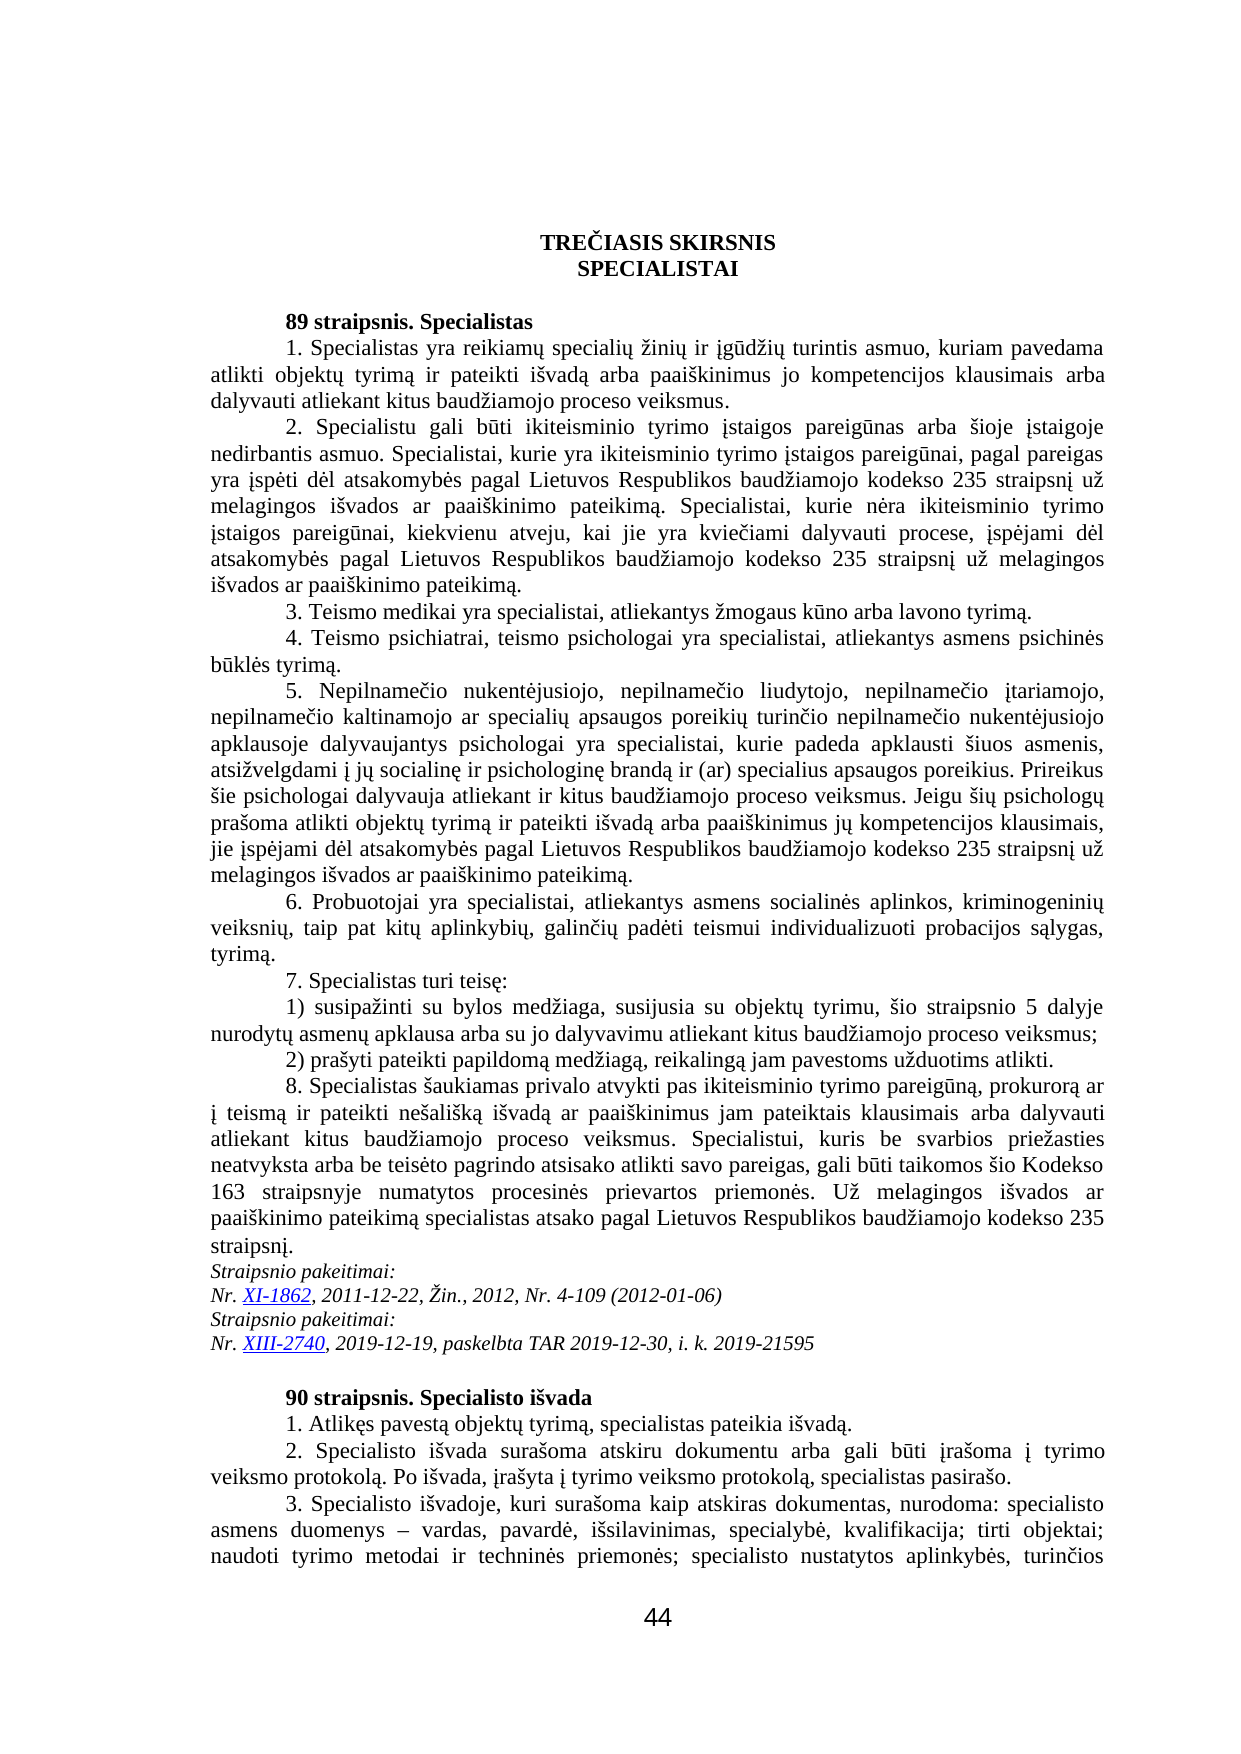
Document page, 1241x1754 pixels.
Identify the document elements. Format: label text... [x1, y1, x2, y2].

text 1. Atlikęs pavestą objektų tyrimą, specialistas pateikia išvadą. [210, 1411, 1105, 1437]
text 3. Teismo medikai yra specialistai, atliekantys žmogaus kūno arba lavono tyrimą. [210, 598, 1105, 624]
text Straipsnio pakeitimai: [210, 1307, 1105, 1331]
text SPECIALIStai [210, 255, 1105, 282]
text 2. Specialistu gali būti ikiteisminio tyrimo įstaigos pareigūnas arba šioje įstaigoje nedirbantis asmuo. Specialistai, kurie yra ikiteisminio tyrimo įstaigos pareigūnai, pagal pareigas yra įspėti dėl atsakomybės pagal Lietuvos Respublikos baudžiamojo kodekso 235 straipsnį už melagingos išvados ar paaiškinimo pateikimą. Specialistai, kurie nėra ikiteisminio tyrimo įstaigos pareigūnai, kiekvienu atveju, kai jie yra kviečiami dalyvauti procese, įspėjami dėl atsakomybės pagal Lietuvos Respublikos baudžiamojo kodekso 235 straipsnį už melagingos išvados ar paaiškinimo pateikimą. [210, 413, 1105, 598]
text 6. Probuotojai yra specialistai, atliekantys asmens socialinės aplinkos, kriminogeninių veiksnių, taip pat kitų aplinkybių, galinčių padėti teismui individualizuoti probacijos sąlygas, tyrimą. [210, 888, 1105, 967]
text 5. Nepilnamečio nukentėjusiojo, nepilnamečio liudytojo, nepilnamečio įtariamojo, nepilnamečio kaltinamojo ar specialių apsaugos poreikių turinčio nepilnamečio nukentėjusiojo apklausoje dalyvaujantys psichologai yra specialistai, kurie padeda apklausti šiuos asmenis, atsižvelgdami į jų socialinę ir psichologinę brandą ir (ar) specialius apsaugos poreikius. Prireikus šie psichologai dalyvauja atliekant ir kitus baudžiamojo proceso veiksmus. Jeigu šių psichologų prašoma atlikti objektų tyrimą ir pateikti išvadą arba paaiškinimus jų kompetencijos klausimais, jie įspėjami dėl atsakomybės pagal Lietuvos Respublikos baudžiamojo kodekso 235 straipsnį už melagingos išvados ar paaiškinimo pateikimą. [210, 677, 1105, 888]
text 90 straipsnis. Specialisto išvada [210, 1384, 1105, 1411]
text 1) susipažinti su bylos medžiaga, susijusia su objektų tyrimu, šio straipsnio 5 dalyje nurodytų asmenų apklausa arba su jo dalyvavimu atliekant kitus baudžiamojo proceso veiksmus; [210, 993, 1105, 1046]
text 2) prašyti pateikti papildomą medžiagą, reikalingą jam pavestoms užduotims atlikti. [210, 1046, 1105, 1072]
text TREČIASIS SKIRSNIS [210, 229, 1105, 255]
text 7. Specialistas turi teisę: [210, 967, 1105, 993]
text 8. Specialistas šaukiamas privalo atvykti pas ikiteisminio tyrimo pareigūną, prokurorą ar į teismą ir pateikti nešališką išvadą ar paaiškinimus jam pateiktais klausimais arba dalyvauti atliekant kitus baudžiamojo proceso veiksmus. Specialistui, kuris be svarbios priežasties neatvyksta arba be teisėto pagrindo atsisako atlikti savo pareigas, gali būti taikomos šio Kodekso 163 straipsnyje numatytos procesinės prievartos priemonės. Už melagingos išvados ar paaiškinimo pateikimą specialistas atsako pagal Lietuvos Respublikos baudžiamojo kodekso 235 straipsnį. [210, 1072, 1105, 1259]
text Nr. XI-1862, 2011-12-22, Žin., 2012, Nr. 4-109 (2012-01-06) [210, 1283, 1105, 1307]
text Straipsnio pakeitimai: [210, 1259, 1105, 1283]
text 89 straipsnis. Specialistas [210, 308, 1105, 334]
text 1. Specialistas yra reikiamų specialių žinių ir įgūdžių turintis asmuo, kuriam pavedama atlikti objektų tyrimą ir pateikti išvadą arba paaiškinimus jo kompetencijos klausimais arba dalyvauti atliekant kitus baudžiamojo proceso veiksmus. [210, 334, 1105, 413]
text Nr. XIII-2740, 2019-12-19, paskelbta TAR 2019-12-30, i. k. 2019-21595 [210, 1331, 1105, 1355]
text 4. Teismo psichiatrai, teismo psichologai yra specialistai, atliekantys asmens psichinės būklės tyrimą. [210, 624, 1105, 677]
text 3. Specialisto išvadoje, kuri surašoma kaip atskiras dokumentas, nurodoma: specialisto asmens duomenys – vardas, pavardė, išsilavinimas, specialybė, kvalifikacija; tirti objektai; naudoti tyrimo metodai ir techninės priemonės; specialisto nustatytos aplinkybės, turinčios [210, 1489, 1105, 1569]
text 2. Specialisto išvada surašoma atskiru dokumentu arba gali būti įrašoma į tyrimo veiksmo protokolą. Po išvada, įrašyta į tyrimo veiksmo protokolą, specialistas pasirašo. [210, 1437, 1105, 1489]
